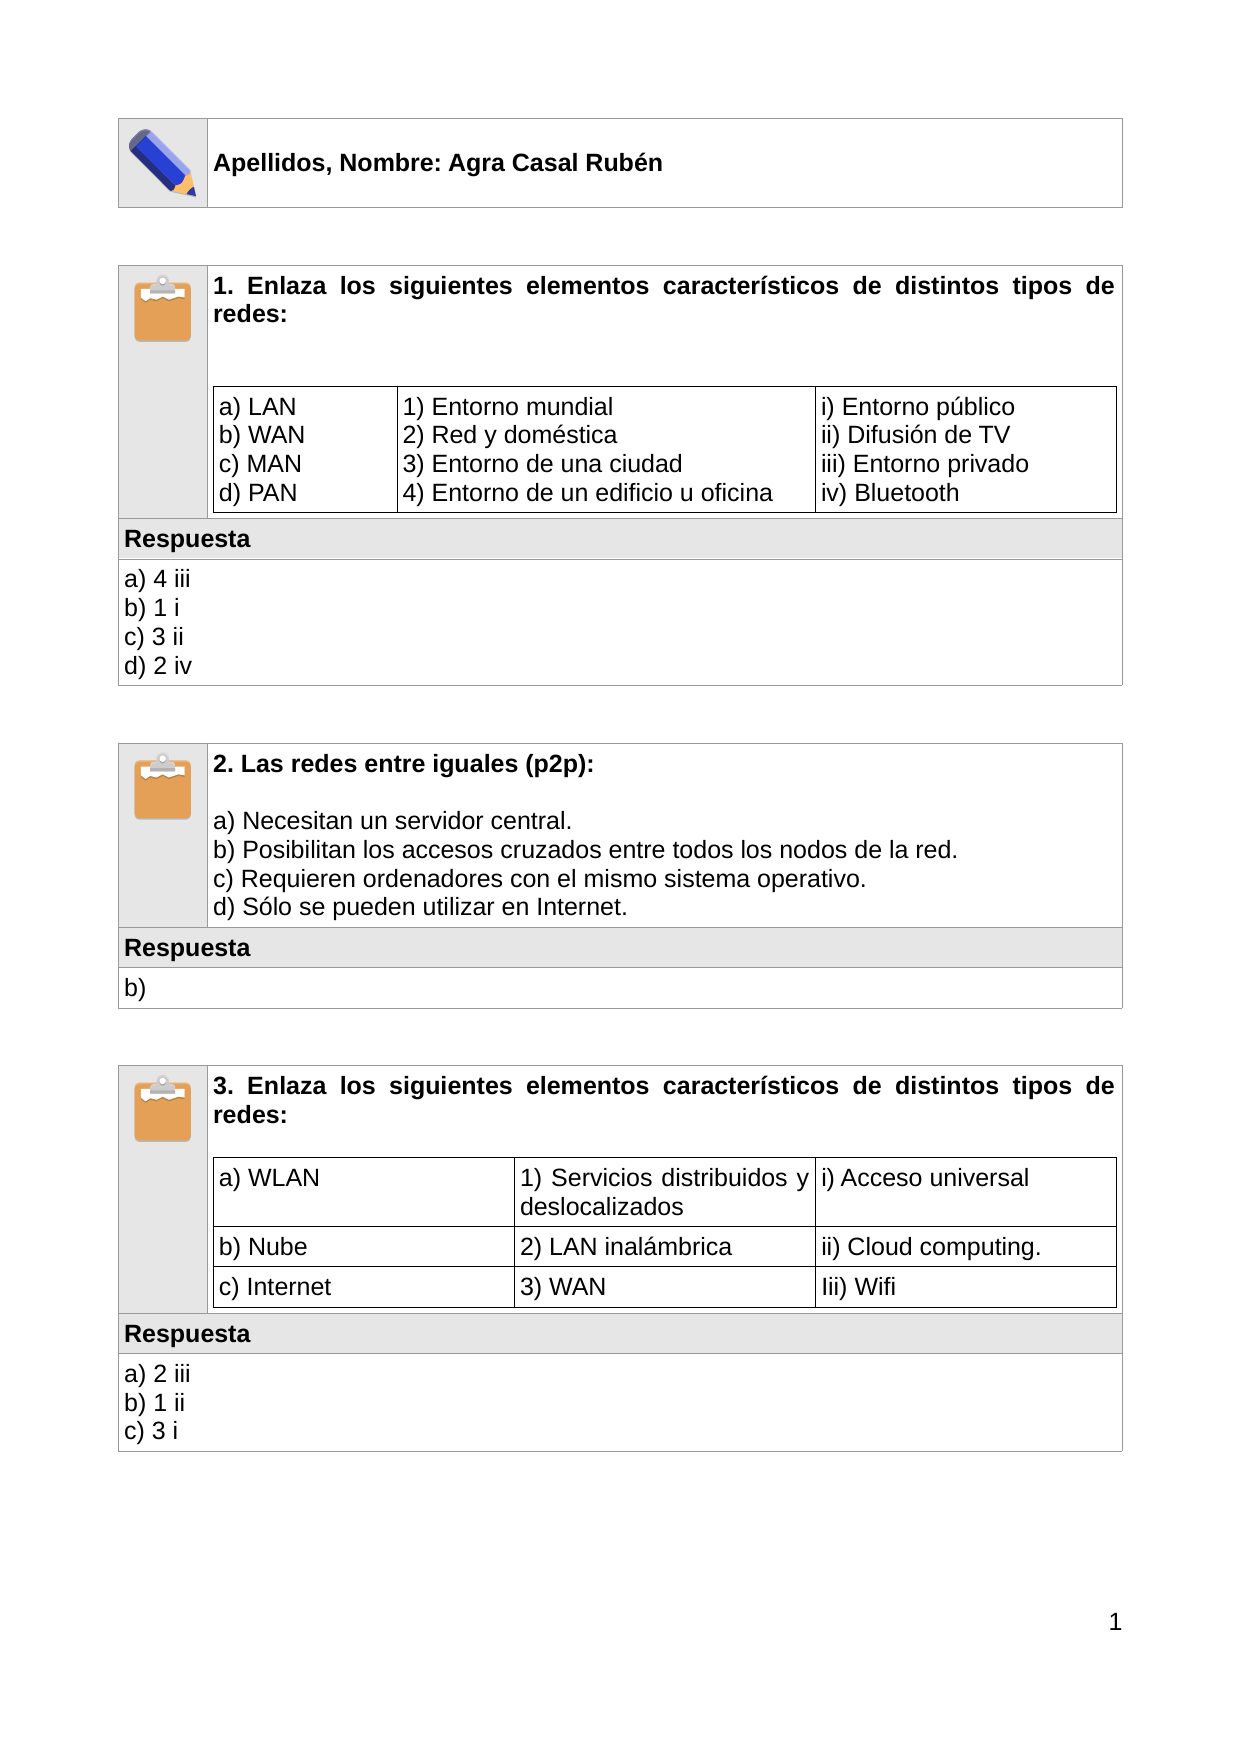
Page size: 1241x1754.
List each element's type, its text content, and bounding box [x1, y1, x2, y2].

table_header 3. Enlaza los siguientes elementos característicos de distintos tipos de redes: [208, 1066, 1122, 1313]
table_header a) LAN b) WAN c) MAN d) PAN [214, 387, 397, 512]
table_header Apellidos, Nombre: Agra Casal Rubén [208, 119, 1122, 207]
table_cell b) Nube [214, 1227, 514, 1266]
table_header 2. Las redes entre iguales (p2p): a) Necesitan un servidor central. b) Posibilitan los accesos cruzados entre todos los nodos de la red. c) Requieren ordenadores con el mismo sistema operativo. d) Sólo se pueden utilizar en Internet. [208, 744, 1122, 927]
table_cell ii) Cloud computing. [816, 1227, 1116, 1266]
table_cell a) 4 iii b) 1 i c) 3 ii d) 2 iv [119, 560, 1122, 685]
table_header a) WLAN [214, 1158, 514, 1226]
table_header [119, 744, 207, 927]
table_cell Respuesta [119, 519, 1122, 558]
table_cell a) 2 iii b) 1 ii c) 3 i [119, 1354, 1122, 1451]
table_cell 2) LAN inalámbrica [515, 1227, 815, 1266]
table_cell Iii) Wifi [816, 1267, 1116, 1307]
table_header [119, 119, 207, 207]
table_header i) Acceso universal [816, 1158, 1116, 1226]
table_cell Respuesta [119, 928, 1122, 967]
table_cell c) Internet [214, 1267, 514, 1307]
table_header i) Entorno público ii) Difusión de TV iii) Entorno privado iv) Bluetooth [816, 387, 1116, 512]
table_header [119, 1066, 207, 1313]
table_cell Respuesta [119, 1314, 1122, 1353]
table_header 1) Entorno mundial 2) Red y doméstica 3) Entorno de una ciudad 4) Entorno de un edificio u oficina [398, 387, 815, 512]
table_cell b) [119, 968, 1122, 1007]
table_header [119, 266, 207, 518]
table_header 1. Enlaza los siguientes elementos característicos de distintos tipos de redes: [208, 266, 1122, 518]
table_header 1) Servicios distribuidos y deslocalizados [515, 1158, 815, 1226]
table_cell 3) WAN [515, 1267, 815, 1307]
